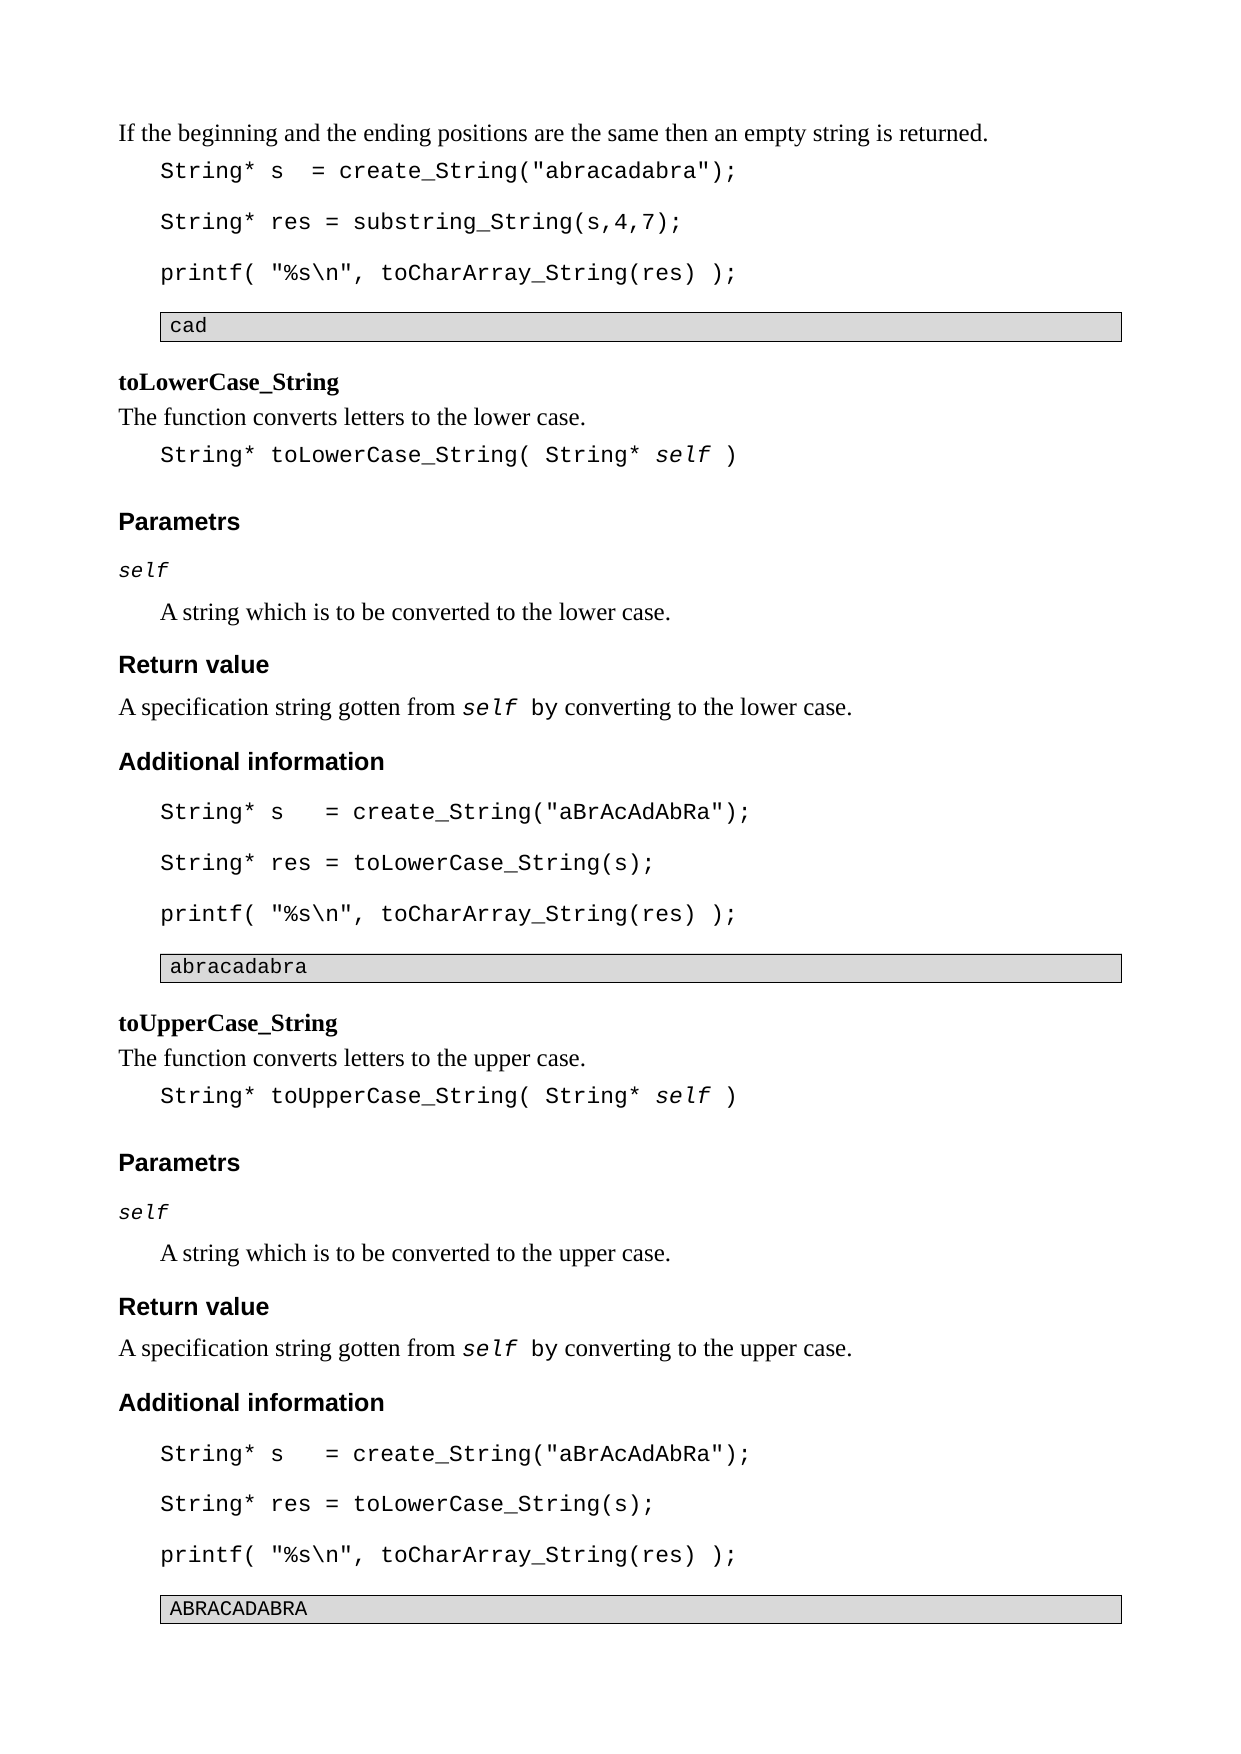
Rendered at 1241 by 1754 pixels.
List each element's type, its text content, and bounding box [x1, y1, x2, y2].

text String* res = substring_String(s,4,7); [160, 210, 1122, 236]
text The function converts letters to the upper case. [118, 1043, 1122, 1072]
text If the beginning and the ending positions are the same then an empty string is returned. [118, 118, 1122, 147]
subtitle Parametrs [118, 1148, 1122, 1177]
text self [118, 561, 1122, 584]
text printf( "%s\n", toCharArray_String(res) ); [160, 1544, 1122, 1570]
subtitle Additional information [118, 747, 1122, 776]
subtitle Return value [118, 1292, 1122, 1320]
text String* s = create_String("aBrAcAdAbRa"); [160, 801, 1122, 827]
text String* res = toLowerCase_String(s); [160, 1493, 1122, 1519]
text String* s = create_String("abracadabra"); [160, 159, 1122, 185]
text self [118, 1202, 1122, 1225]
text printf( "%s\n", toCharArray_String(res) ); [160, 902, 1122, 928]
subtitle Return value [118, 650, 1122, 679]
text ABRACADABRA [161, 1596, 1121, 1623]
text String* toUpperCase_String( String* self ) [160, 1084, 1122, 1111]
text A specification string gotten from self by converting to the lower case. [118, 692, 1122, 722]
subtitle Parametrs [118, 507, 1122, 536]
text A specification string gotten from self by converting to the upper case. [118, 1333, 1122, 1363]
text A string which is to be converted to the lower case. [159, 597, 1122, 625]
text String* s = create_String("aBrAcAdAbRa"); [160, 1442, 1122, 1468]
text String* res = toLowerCase_String(s); [160, 852, 1122, 877]
text String* toLowerCase_String( String* self ) [160, 443, 1122, 469]
subtitle toUpperCase_String [118, 1008, 1122, 1037]
text cad [161, 313, 1121, 341]
text abracadabra [161, 955, 1121, 982]
text A string which is to be converted to the upper case. [159, 1238, 1122, 1267]
text printf( "%s\n", toCharArray_String(res) ); [160, 261, 1122, 287]
text The function converts letters to the lower case. [118, 402, 1122, 431]
subtitle Additional information [118, 1388, 1122, 1417]
subtitle toLowerCase_String [118, 367, 1122, 396]
